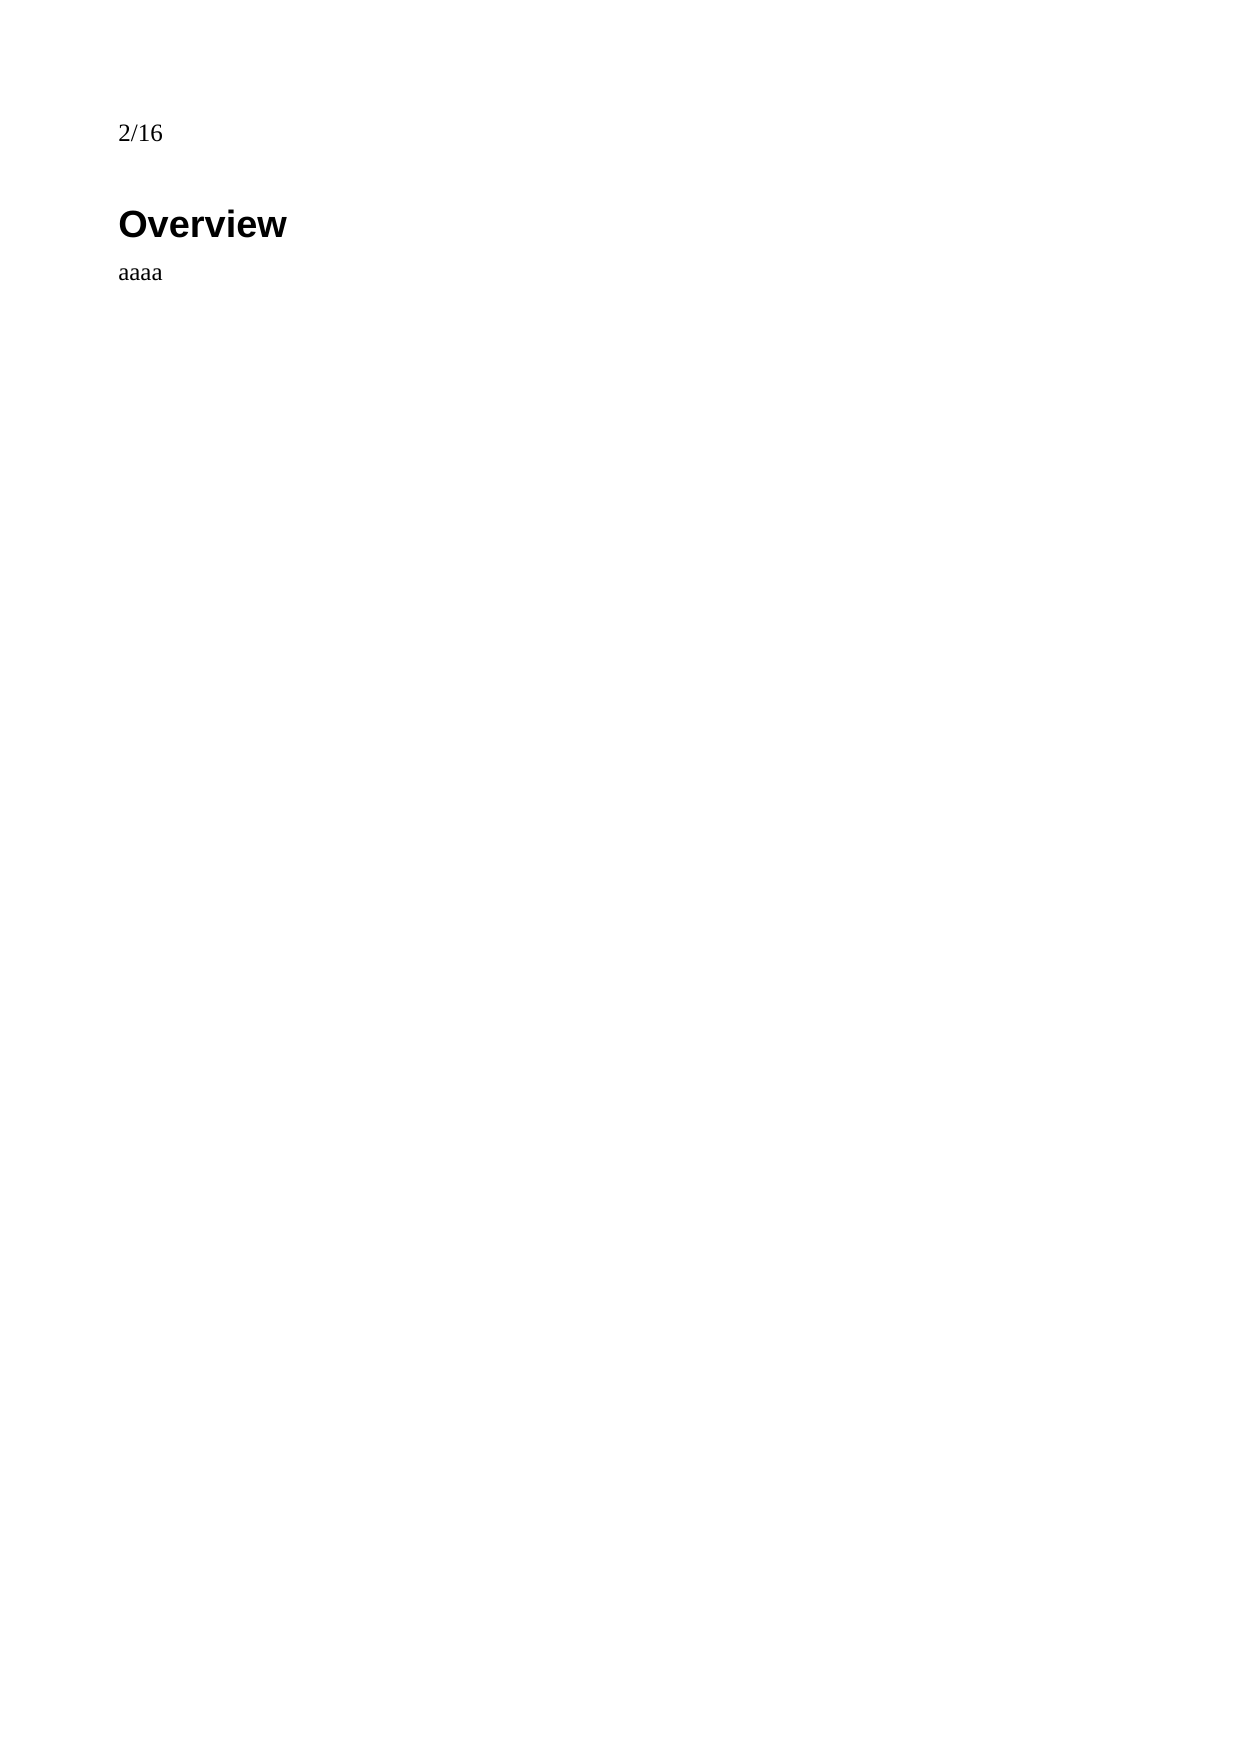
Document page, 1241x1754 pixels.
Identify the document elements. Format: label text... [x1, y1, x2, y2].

subtitle Overview [118, 201, 1122, 245]
text aaaa [118, 257, 1122, 286]
